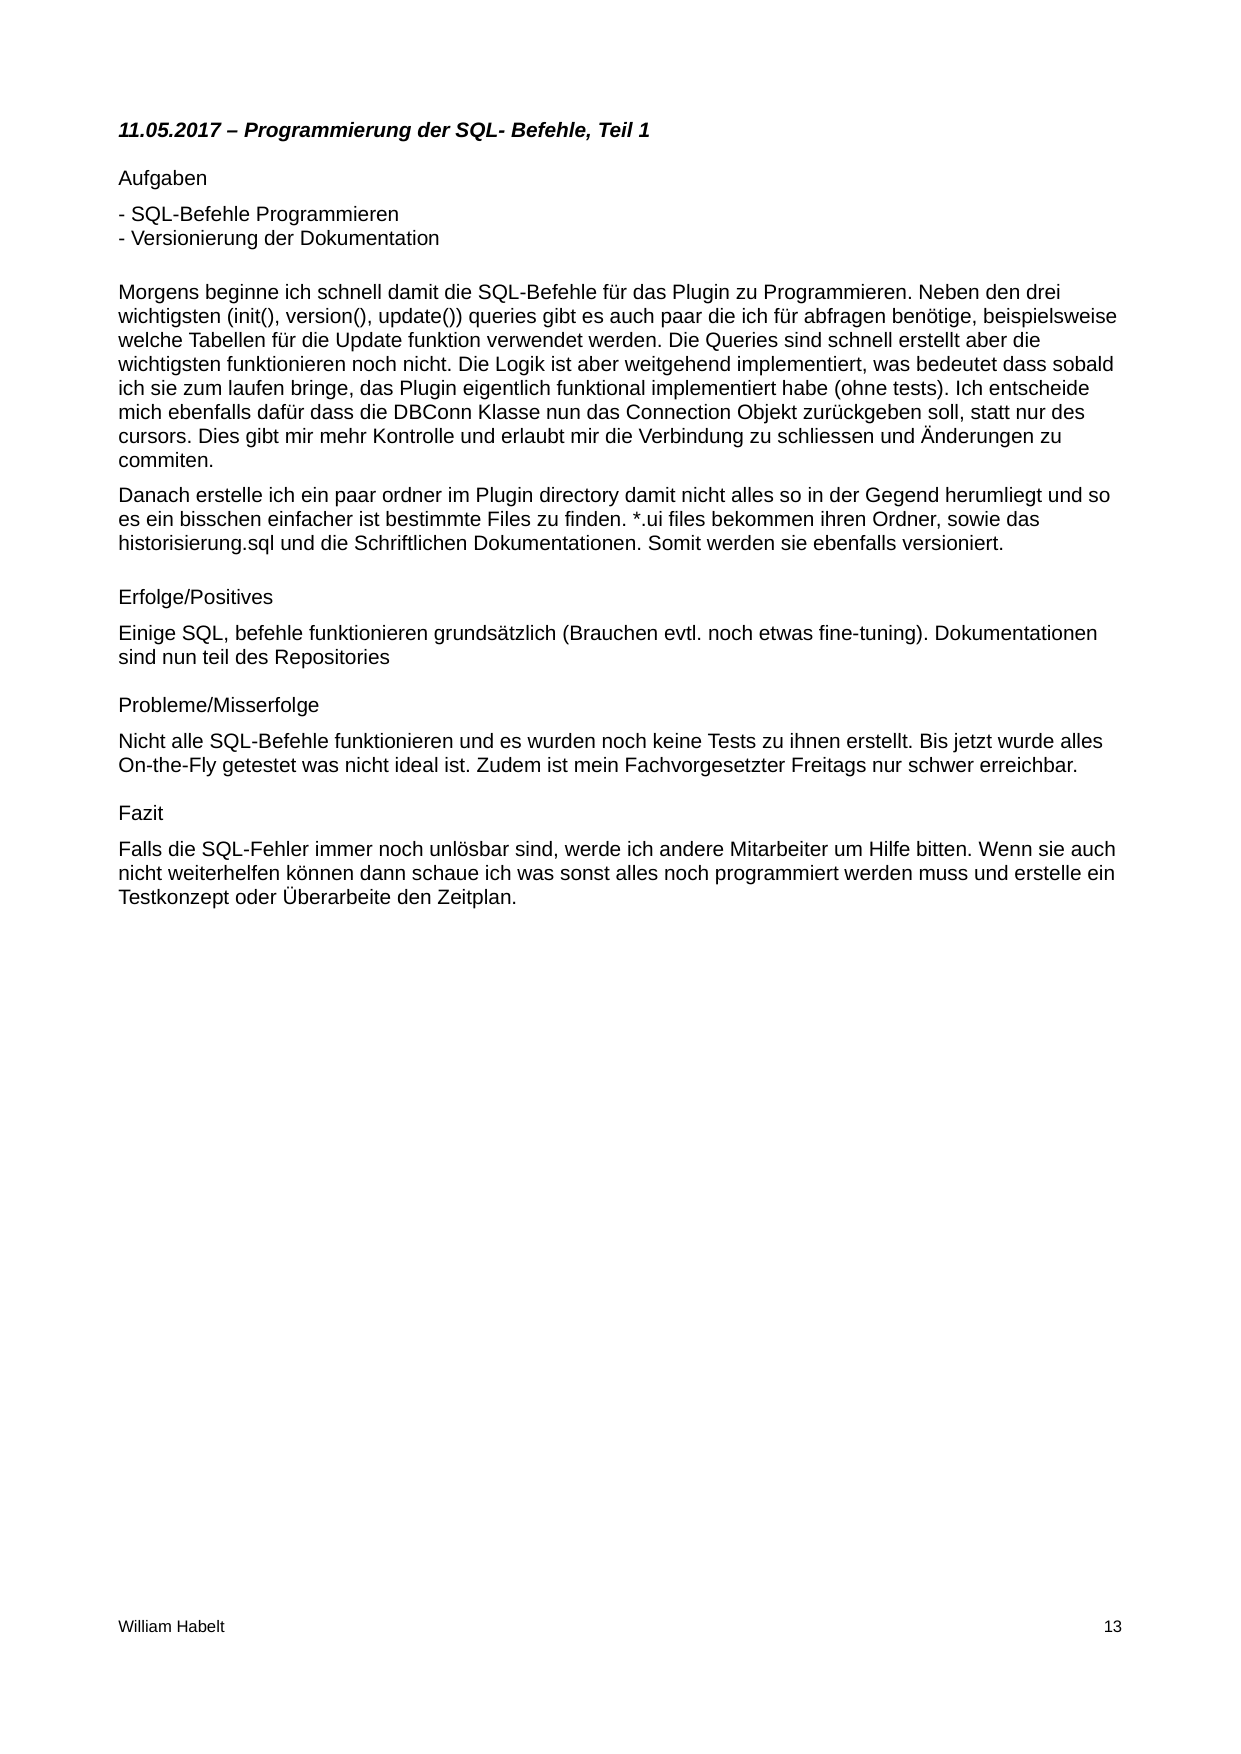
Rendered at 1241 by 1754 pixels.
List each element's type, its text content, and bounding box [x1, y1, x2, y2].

text - SQL-Befehle Programmieren [118, 202, 1122, 226]
text Danach erstelle ich ein paar ordner im Plugin directory damit nicht alles so in der Gegend herumliegt und so es ein bisschen einfacher ist bestimmte Files zu finden. *.ui files bekommen ihren Ordner, sowie das historisierung.sql und die Schriftlichen Dokumentationen. Somit werden sie ebenfalls versioniert. [118, 483, 1122, 555]
text Morgens beginne ich schnell damit die SQL-Befehle für das Plugin zu Programmieren. Neben den drei wichtigsten (init(), version(), update()) queries gibt es auch paar die ich für abfragen benötige, beispielsweise welche Tabellen für die Update funktion verwendet werden. Die Queries sind schnell erstellt aber die wichtigsten funktionieren noch nicht. Die Logik ist aber weitgehend implementiert, was bedeutet dass sobald ich sie zum laufen bringe, das Plugin eigentlich funktional implementiert habe (ohne tests). Ich entscheide mich ebenfalls dafür dass die DBConn Klasse nun das Connection Objekt zurückgeben soll, statt nur des cursors. Dies gibt mir mehr Kontrolle und erlaubt mir die Verbindung zu schliessen und Änderungen zu commiten. [118, 280, 1122, 471]
text Falls die SQL-Fehler immer noch unlösbar sind, werde ich andere Mitarbeiter um Hilfe bitten. Wenn sie auch nicht weiterhelfen können dann schaue ich was sonst alles noch programmiert werden muss und erstelle ein Testkonzept oder Überarbeite den Zeitplan. [118, 837, 1122, 908]
text Erfolge/Positives [118, 585, 1122, 609]
text Einige SQL, befehle funktionieren grundsätzlich (Brauchen evtl. noch etwas fine-tuning). Dokumentationen sind nun teil des Repositories [118, 621, 1122, 669]
text - Versionierung der Dokumentation [118, 226, 1122, 250]
text Fazit [118, 801, 1122, 825]
text 11.05.2017 – Programmierung der SQL- Befehle, Teil 1 [118, 118, 1122, 142]
text Nicht alle SQL-Befehle funktionieren und es wurden noch keine Tests zu ihnen erstellt. Bis jetzt wurde alles On-the-Fly getestet was nicht ideal ist. Zudem ist mein Fachvorgesetzter Freitags nur schwer erreichbar. [118, 729, 1122, 777]
text Probleme/Misserfolge [118, 693, 1122, 717]
text Aufgaben [118, 166, 1122, 190]
